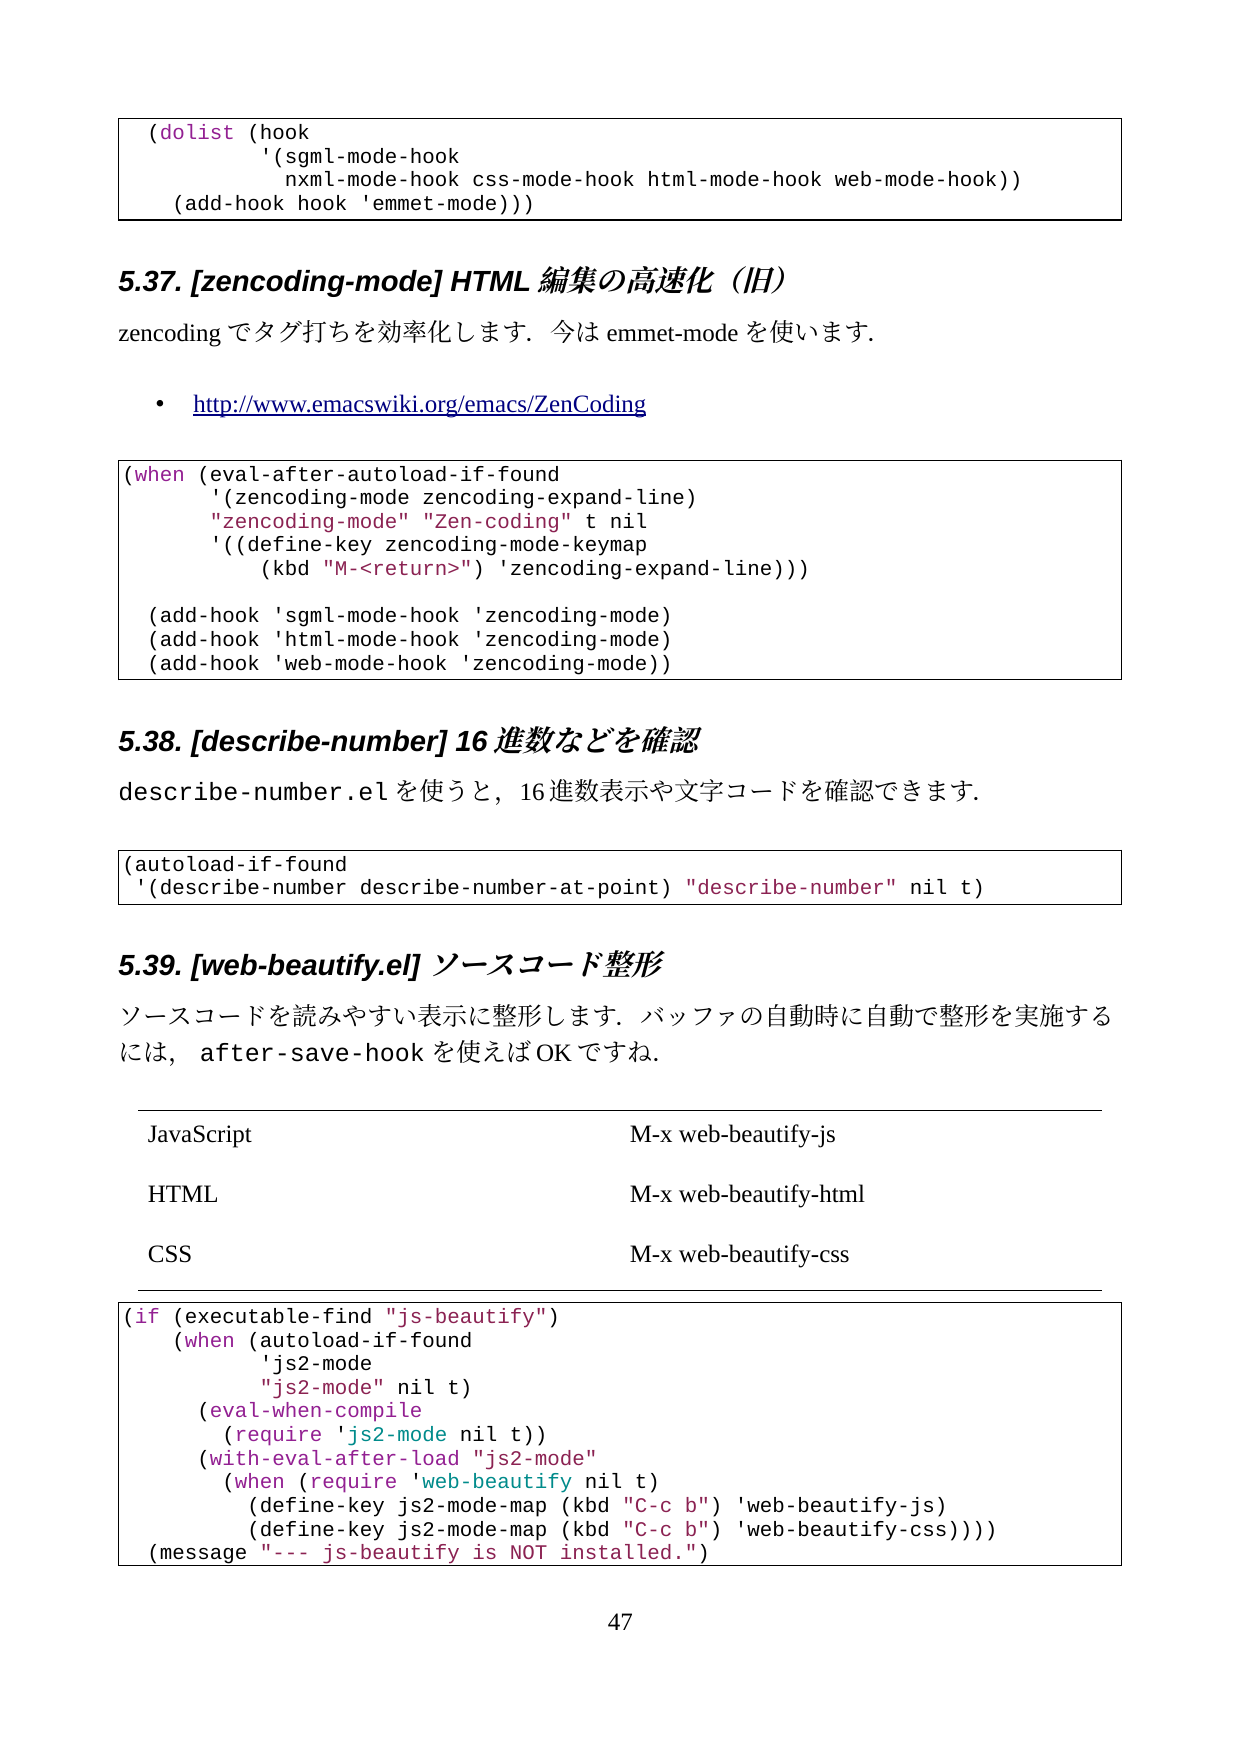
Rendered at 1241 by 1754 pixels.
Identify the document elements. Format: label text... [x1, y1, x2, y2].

list http://www.emacswiki.org/emacs/ZenCoding [156, 389, 1122, 447]
text (eval-when-compile [119, 1397, 1121, 1420]
table_cell M-x web-beautify-css [620, 1230, 1102, 1290]
text (kbd "M-<return>") 'zencoding-expand-line))) [119, 554, 1121, 578]
text (add-hook 'sgml-mode-hook 'zencoding-mode) [119, 601, 1121, 625]
text (dolist (hook [119, 119, 1121, 142]
text (with-eval-after-load "js2-mode" [119, 1444, 1121, 1467]
text '(zencoding-mode zencoding-expand-line) [119, 483, 1121, 507]
subtitle [web-beautify.el] ソースコード整形 [118, 942, 1122, 984]
table_header M-x web-beautify-js [620, 1111, 1102, 1170]
text zencoding でタグ打ちを効率化します．今は emmet-mode を使います． [118, 312, 1122, 377]
text "zencoding-mode" "Zen-coding" t nil [119, 507, 1121, 531]
text (define-key js2-mode-map (kbd "C-c b") 'web-beautify-css)))) [119, 1515, 1121, 1538]
table_header JavaScript [138, 1111, 620, 1170]
table_cell HTML [138, 1170, 620, 1230]
text '((define-key zencoding-mode-keymap [119, 531, 1121, 554]
text ソースコードを読みやすい表示に整形します．バッファの自動時に自動で整形を実施するには， after-save-hook を使えばOKですね． [118, 997, 1122, 1097]
subtitle [zencoding-mode] HTML編集の高速化（旧） [118, 258, 1122, 300]
text "js2-mode" nil t) [119, 1373, 1121, 1397]
text (add-hook 'html-mode-hook 'zencoding-mode) [119, 625, 1121, 649]
text (when (eval-after-autoload-if-found [119, 461, 1121, 483]
text (autoload-if-found [119, 851, 1121, 873]
text describe-number.el を使うと，16進数表示や文字コードを確認できます． [118, 772, 1122, 837]
text (when (autoload-if-found [119, 1326, 1121, 1349]
text 'js2-mode [119, 1349, 1121, 1373]
text nxml-mode-hook css-mode-hook html-mode-hook web-mode-hook)) [119, 165, 1121, 189]
text (if (executable-find "js-beautify") [119, 1303, 1121, 1326]
text (when (require 'web-beautify nil t) [119, 1467, 1121, 1491]
table_cell M-x web-beautify-html [620, 1170, 1102, 1230]
text '(sgml-mode-hook [119, 142, 1121, 165]
text (add-hook hook 'emmet-mode))) [119, 189, 1121, 219]
table_cell CSS [138, 1230, 620, 1290]
text (add-hook 'web-mode-hook 'zencoding-mode)) [119, 649, 1121, 679]
subtitle [describe-number] 16進数などを確認 [118, 718, 1122, 759]
text (define-key js2-mode-map (kbd "C-c b") 'web-beautify-js) [119, 1491, 1121, 1515]
text (require 'js2-mode nil t)) [119, 1420, 1121, 1444]
text (message "--- js-beautify is NOT installed.") [119, 1538, 1121, 1565]
text '(describe-number describe-number-at-point) "describe-number" nil t) [119, 873, 1121, 904]
